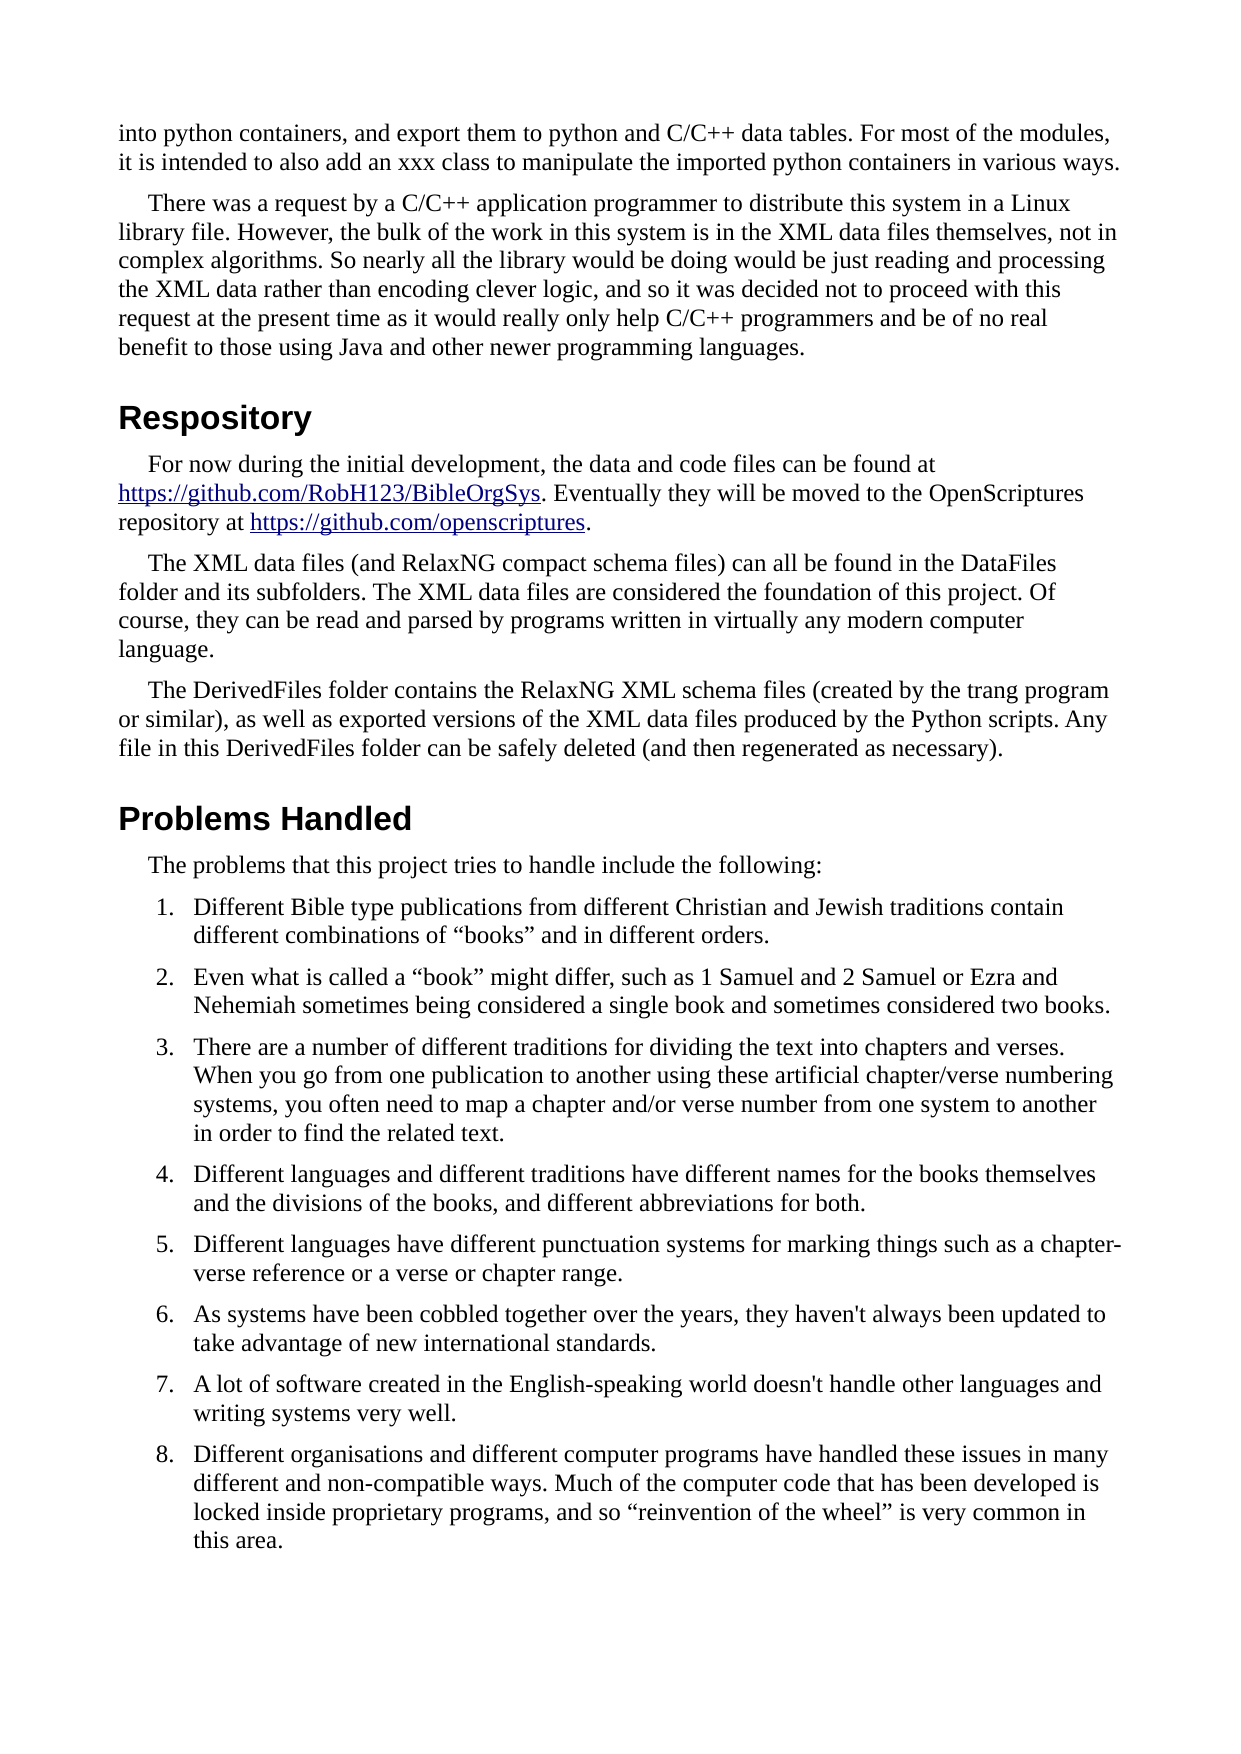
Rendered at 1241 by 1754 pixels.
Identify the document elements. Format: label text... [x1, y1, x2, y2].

list Different languages have different punctuation systems for marking things such as a chapter-verse reference or a verse or chapter range. [156, 1229, 1122, 1287]
text For now during the initial development, the data and code files can be found at https://github.com/RobH123/BibleOrgSys. Eventually they will be moved to the OpenScriptures repository at https://github.com/openscriptures. [118, 449, 1122, 536]
list Different Bible type publications from different Christian and Jewish traditions contain different combinations of “books” and in different orders. [156, 892, 1122, 949]
subtitle Respository [118, 398, 1122, 437]
list As systems have been cobbled together over the years, they haven't always been updated to take advantage of new international standards. [156, 1299, 1122, 1357]
list A lot of software created in the English-speaking world doesn't handle other languages and writing systems very well. [156, 1369, 1122, 1427]
list Different organisations and different computer programs have handled these issues in many different and non-compatible ways. Much of the computer code that has been developed is locked inside proprietary programs, and so “reinvention of the wheel” is very common in this area. [156, 1439, 1122, 1554]
text The XML data files (and RelaxNG compact schema files) can all be found in the DataFiles folder and its subfolders. The XML data files are considered the foundation of this project. Of course, they can be read and parsed by programs written in virtually any modern computer language. [118, 548, 1122, 663]
list Different languages and different traditions have different names for the books themselves and the divisions of the books, and different abbreviations for both. [156, 1159, 1122, 1217]
list Even what is called a “book” might differ, such as 1 Samuel and 2 Samuel or Ezra and Nehemiah sometimes being considered a single book and sometimes considered two books. [156, 962, 1122, 1019]
subtitle Problems Handled [118, 799, 1122, 838]
text into python containers, and export them to python and C/C++ data tables. For most of the modules, it is intended to also add an xxx class to manipulate the imported python containers in various ways. [118, 118, 1122, 176]
text The DerivedFiles folder contains the RelaxNG XML schema files (created by the trang program or similar), as well as exported versions of the XML data files produced by the Python scripts. Any file in this DerivedFiles folder can be safely deleted (and then regenerated as necessary). [118, 676, 1122, 762]
list There are a number of different traditions for dividing the text into chapters and verses. When you go from one publication to another using these artificial chapter/verse numbering systems, you often need to map a chapter and/or verse number from one system to another in order to find the related text. [156, 1032, 1122, 1147]
text There was a request by a C/C++ application programmer to distribute this system in a Linux library file. However, the bulk of the work in this system is in the XML data files themselves, not in complex algorithms. So nearly all the library would be doing would be just reading and processing the XML data rather than encoding clever logic, and so it was decided not to proceed with this request at the present time as it would really only help C/C++ programmers and be of no real benefit to those using Java and other newer programming languages. [118, 188, 1122, 361]
text The problems that this project tries to handle include the following: [118, 850, 1122, 879]
